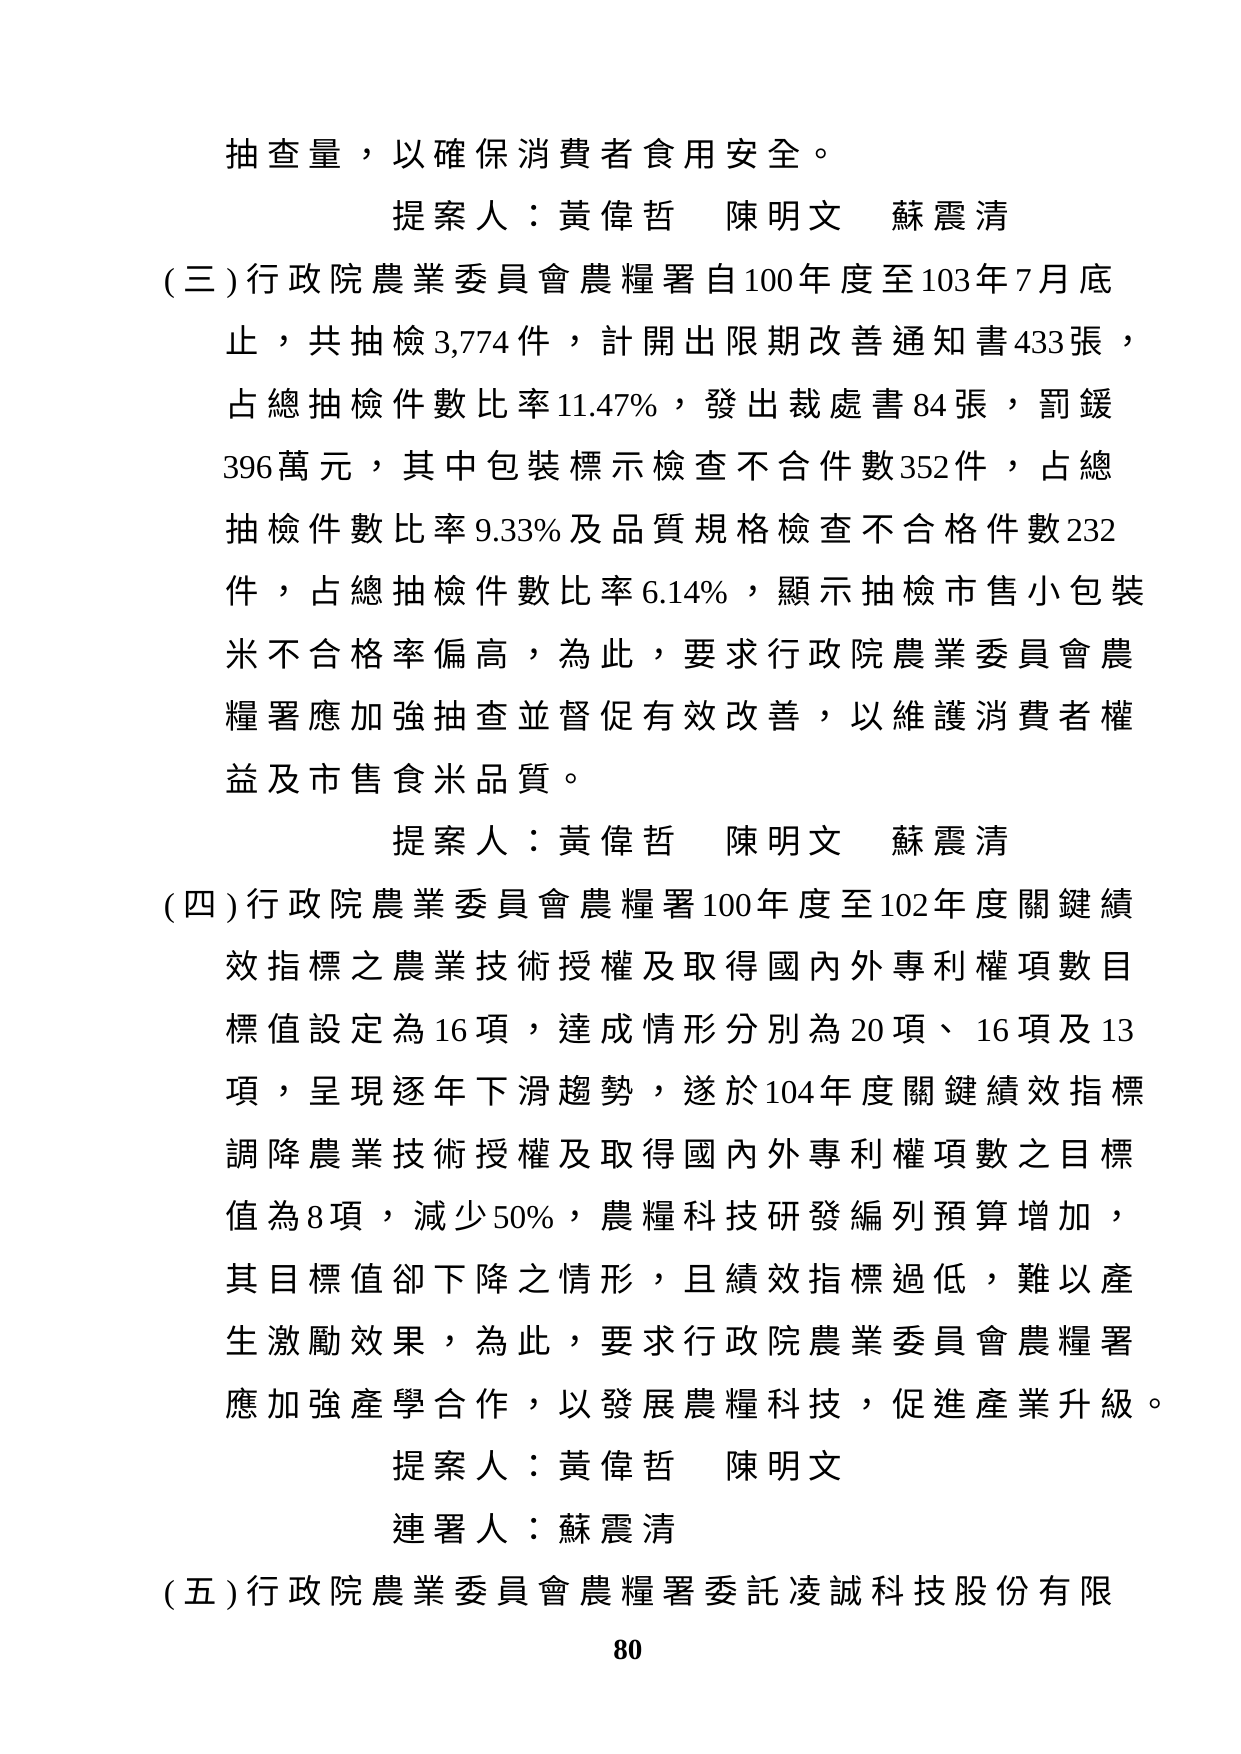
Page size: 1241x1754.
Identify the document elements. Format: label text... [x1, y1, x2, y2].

text 連署人：蘇震清 [384, 1485, 1044, 1548]
text 提案人：黃偉哲 陳明文 蘇震清 [384, 173, 1044, 235]
text (五)行政院農業委員會農糧署委託凌誠科技股份有限 [158, 1548, 1148, 1610]
text 提案人：黃偉哲 陳明文 蘇震清 [384, 798, 1044, 860]
text 提案人：黃偉哲 陳明文 [384, 1423, 1044, 1485]
text (四)行政院農業委員會農糧署100年度至102年度關鍵績效指標之農業技術授權及取得國內外專利權項數目標值設定為16項，達成情形分別為20項、16項及13項，呈現逐年下滑趨勢，遂於104年度關鍵績效指標調降農業技術授權及取得國內外專利權項數之目標值為8項，減少50%，農糧科技研發編列預算增加，其目標值卻下降之情形，且績效指標過低，難以產生激勵效果，為此，要求行政院農業委員會農糧署應加強產學合作，以發展農糧科技，促進產業升級。 [158, 860, 1148, 1423]
text 抽查量，以確保消費者食用安全。 [158, 110, 1148, 173]
text (三)行政院農業委員會農糧署自100年度至103年7月底止，共抽檢3,774件，計開出限期改善通知書433張，占總抽檢件數比率11.47%，發出裁處書84張，罰鍰396萬元，其中包裝標示檢查不合件數352件，占總抽檢件數比率9.33%及品質規格檢查不合格件數232件，占總抽檢件數比率6.14%，顯示抽檢市售小包裝米不合格率偏高，為此，要求行政院農業委員會農糧署應加強抽查並督促有效改善，以維護消費者權益及市售食米品質。 [158, 235, 1148, 798]
